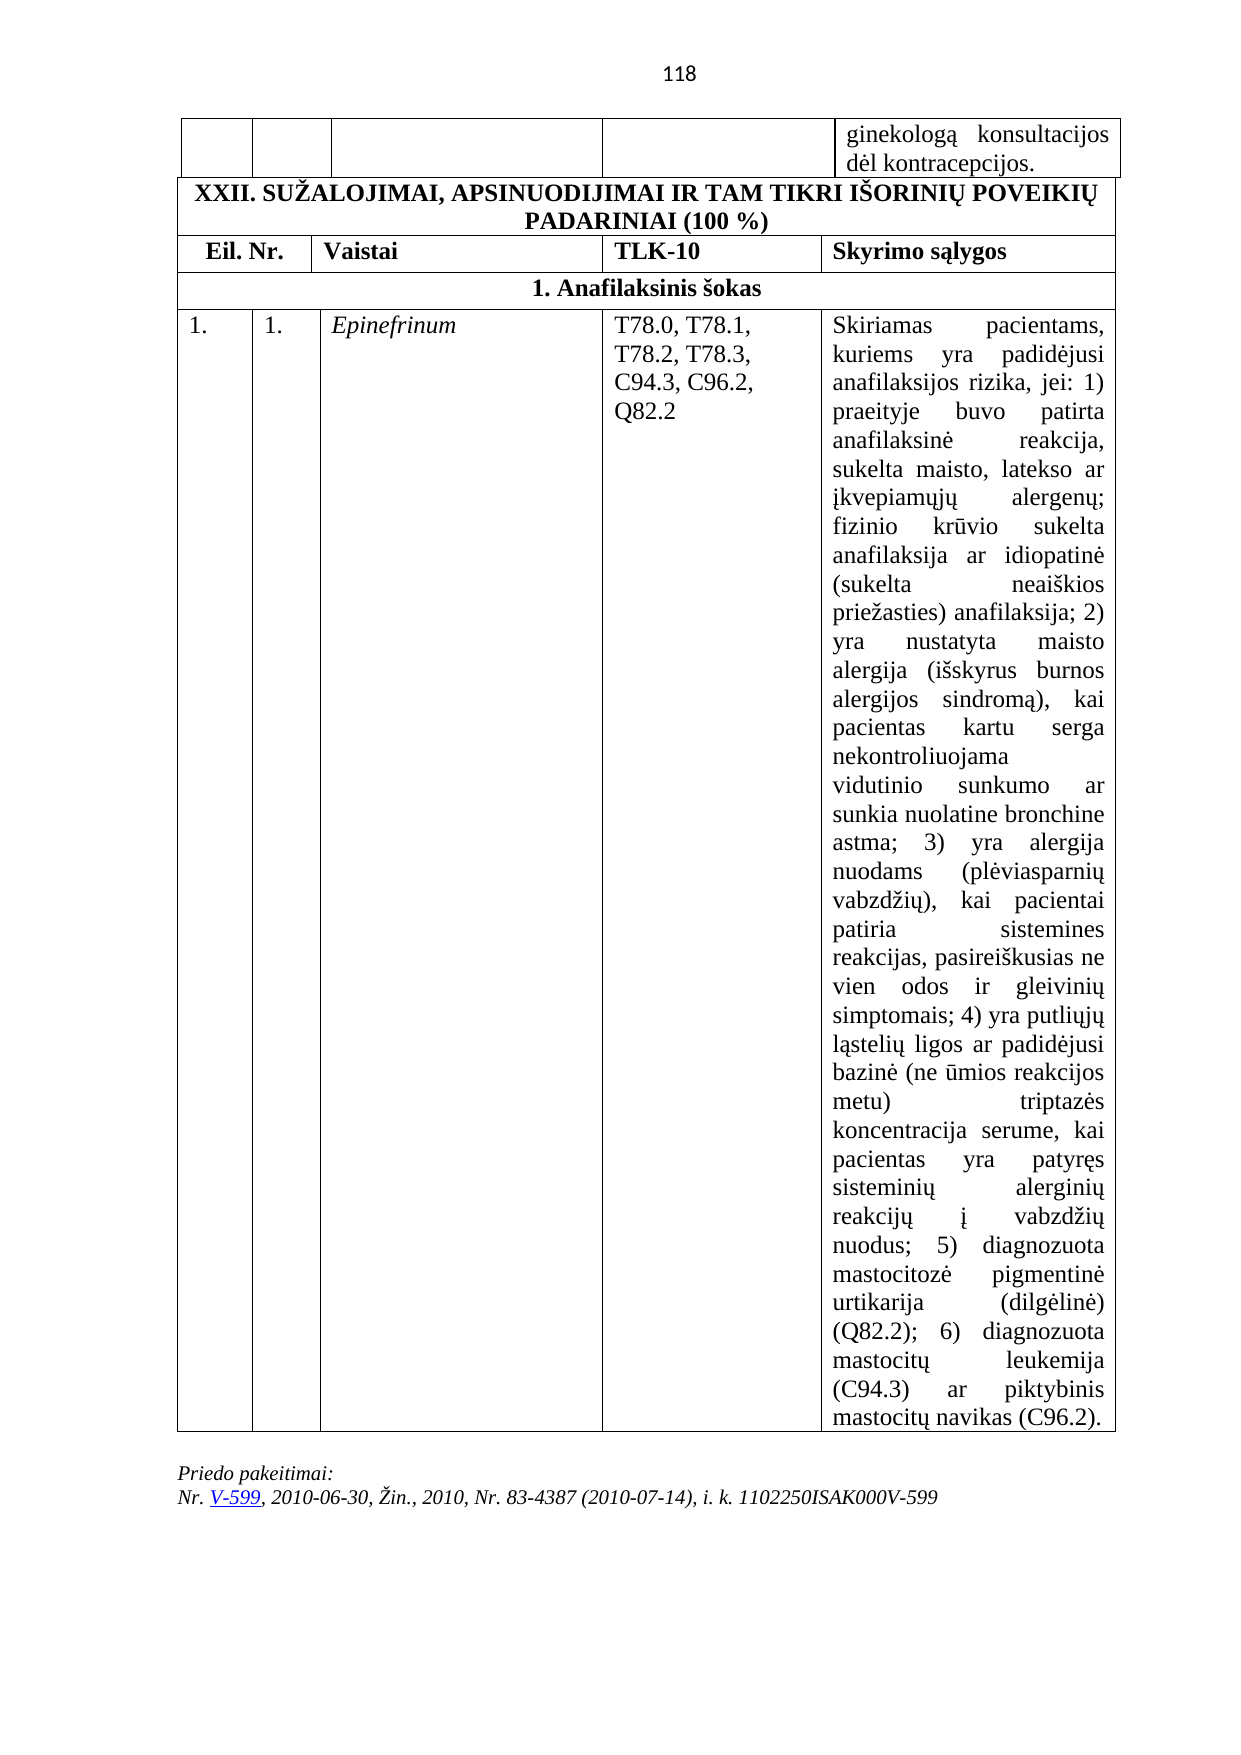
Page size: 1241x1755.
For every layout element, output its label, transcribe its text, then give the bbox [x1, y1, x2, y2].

table_cell [1120, 177, 1126, 235]
table_cell [177, 118, 181, 177]
table_cell 1. [253, 310, 320, 1431]
table_cell Epinefrinum [321, 310, 602, 1431]
table_cell Eil. Nr. [178, 236, 311, 272]
text Priedo pakeitimai: [177, 1461, 1181, 1485]
text Nr. V-599, 2010-06-30, Žin., 2010, Nr. 83-4387 (2010-07-14), i. k. 1102250ISAK000V-599 [177, 1485, 1181, 1509]
table_cell [1120, 235, 1126, 272]
table_cell [182, 119, 252, 177]
table_cell [1121, 118, 1126, 177]
table_cell [253, 119, 331, 177]
table_cell ginekologą konsultacijos dėl kontracepcijos. [836, 119, 1120, 177]
table_cell [603, 119, 834, 177]
table_cell 1. [178, 310, 252, 1431]
table_cell [332, 119, 602, 177]
table_cell 1. Anafilaksinis šokas [178, 273, 1115, 309]
table_cell Skiriamas pacientams, kuriems yra padidėjusi anafilaksijos rizika, jei: 1) praeityje buvo patirta anafilaksinė reakcija, sukelta maisto, latekso ar įkvepiamųjų alergenų; fizinio krūvio sukelta anafilaksija ar idiopatinė (sukelta neaiškios priežasties) anafilaksija; 2) yra nustatyta maisto alergija (išskyrus burnos alergijos sindromą), kai pacientas kartu serga nekontroliuojama vidutinio sunkumo ar sunkia nuolatine bronchine astma; 3) yra alergija nuodams (plėviasparnių vabzdžių), kai pacientai patiria sistemines reakcijas, pasireiškusias ne vien odos ir gleivinių simptomais; 4) yra putliųjų ląstelių ligos ar padidėjusi bazinė (ne ūmios reakcijos metu) triptazės koncentracija serume, kai pacientas yra patyręs sisteminių alerginių reakcijų į vabzdžių nuodus; 5) diagnozuota mastocitozė pigmentinė urtikarija (dilgėlinė) (Q82.2); 6) diagnozuota mastocitų leukemija (C94.3) ar piktybinis mastocitų navikas (C96.2). [822, 310, 1115, 1431]
table_cell T78.0, T78.1, T78.2, T78.3, C94.3, C96.2, Q82.2 [603, 310, 821, 1431]
table_cell Vaistai [312, 236, 602, 272]
table_cell Skyrimo sąlygos [822, 236, 1115, 272]
table_cell XXII. SUŽALOJIMAI, APSINUODIJIMAI IR TAM TIKRI IŠORINIŲ POVEIKIŲ PADARINIAI (100 %) [178, 178, 1115, 235]
table_cell [1120, 272, 1126, 309]
table_cell [1116, 178, 1120, 235]
table_cell [1116, 235, 1120, 272]
table_cell [1116, 272, 1120, 309]
table_cell [1120, 309, 1126, 1431]
table_cell [1116, 309, 1120, 1431]
table_cell TLK-10 [603, 236, 821, 272]
